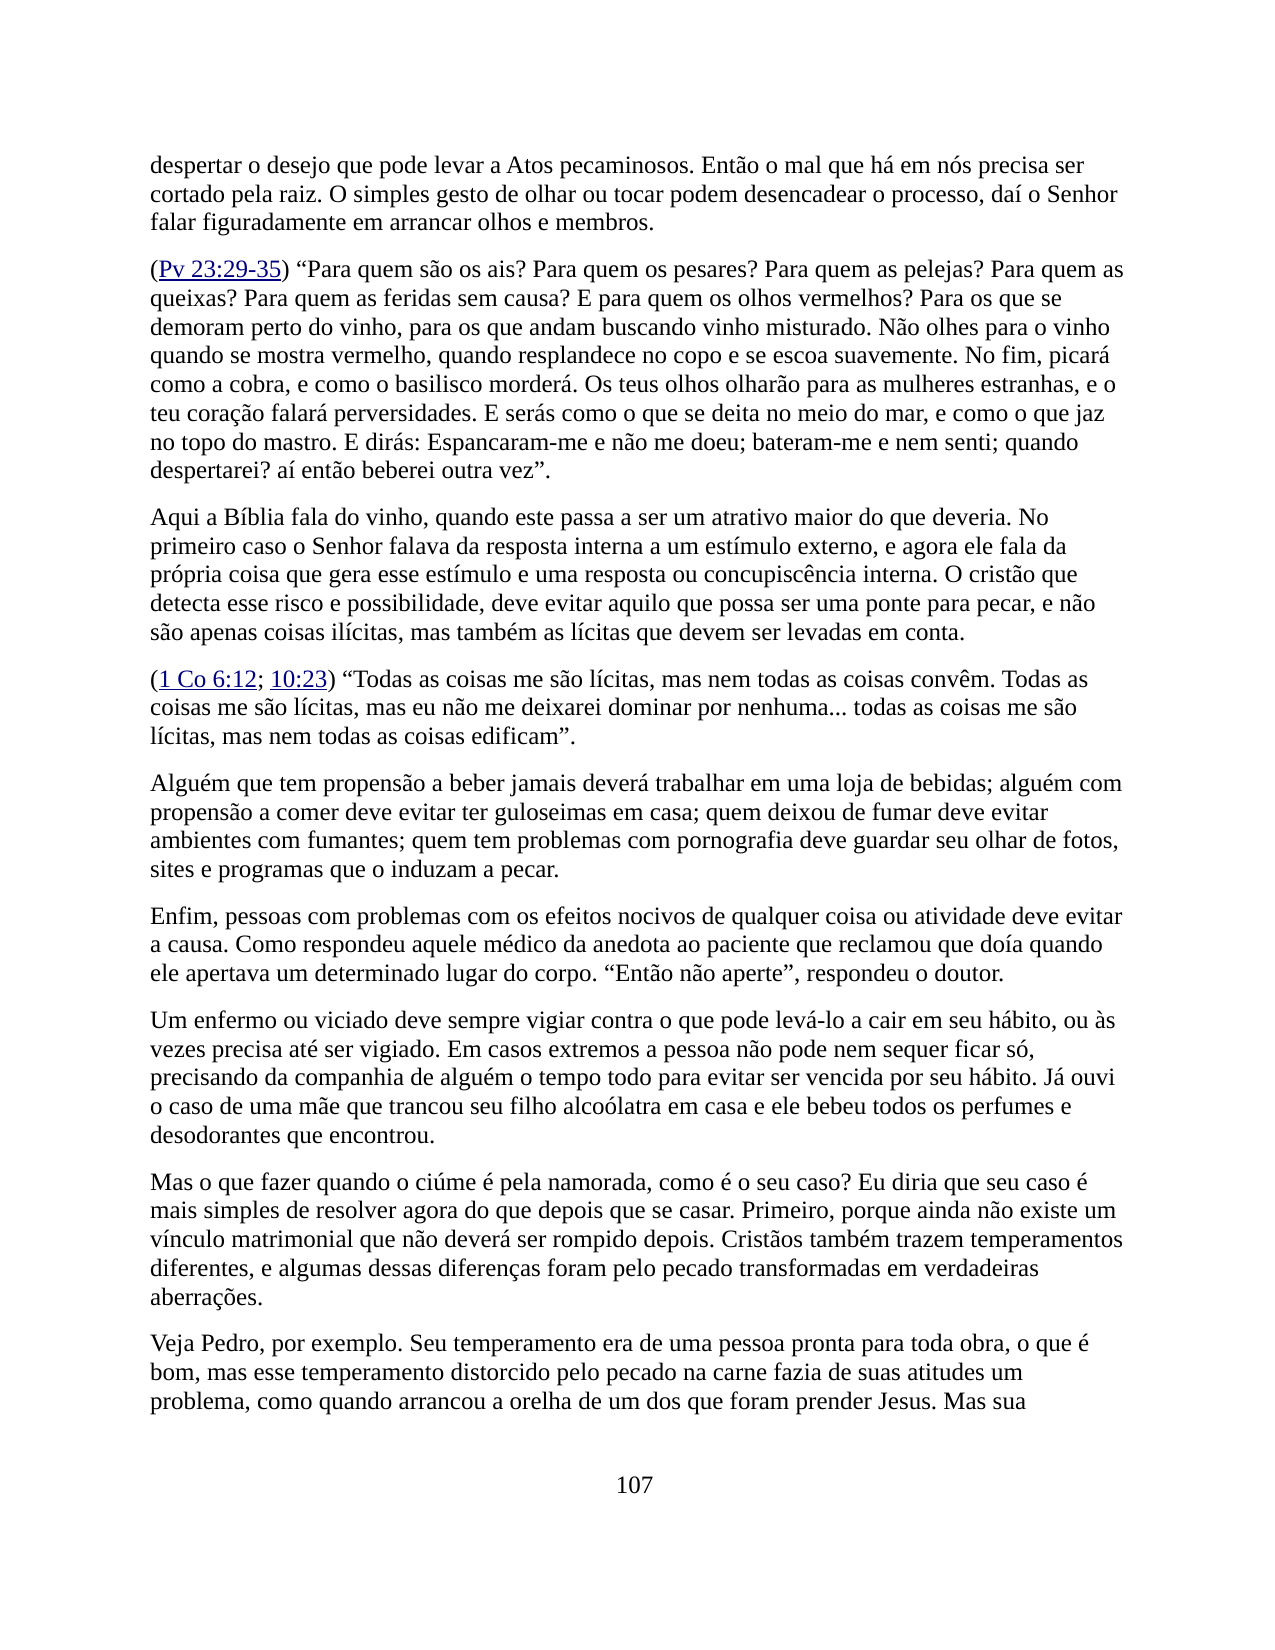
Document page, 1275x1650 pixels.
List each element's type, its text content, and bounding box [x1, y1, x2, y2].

text Veja Pedro, por exemplo. Seu temperamento era de uma pessoa pronta para toda obra, o que é bom, mas esse temperamento distorcido pelo pecado na carne fazia de suas atitudes um problema, como quando arrancou a orelha de um dos que foram prender Jesus. Mas sua [150, 1328, 1125, 1414]
text (1 Co 6:12; 10:23) “Todas as coisas me são lícitas, mas nem todas as coisas convêm. Todas as coisas me são lícitas, mas eu não me deixarei dominar por nenhuma... todas as coisas me são lícitas, mas nem todas as coisas edificam”. [150, 664, 1125, 750]
text despertar o desejo que pode levar a Atos pecaminosos. Então o mal que há em nós precisa ser cortado pela raiz. O simples gesto de olhar ou tocar podem desencadear o processo, daí o Senhor falar figuradamente em arrancar olhos e membros. [150, 150, 1125, 236]
text Alguém que tem propensão a beber jamais deverá trabalhar em uma loja de bebidas; alguém com propensão a comer deve evitar ter guloseimas em casa; quem deixou de fumar deve evitar ambientes com fumantes; quem tem problemas com pornografia deve guardar seu olhar de fotos, sites e programas que o induzam a pecar. [150, 768, 1125, 883]
text (Pv 23:29-35) “Para quem são os ais? Para quem os pesares? Para quem as pelejas? Para quem as queixas? Para quem as feridas sem causa? E para quem os olhos vermelhos? Para os que se demoram perto do vinho, para os que andam buscando vinho misturado. Não olhes para o vinho quando se mostra vermelho, quando resplandece no copo e se escoa suavemente. No fim, picará como a cobra, e como o basilisco morderá. Os teus olhos olharão para as mulheres estranhas, e o teu coração falará perversidades. E serás como o que se deita no meio do mar, e como o que jaz no topo do mastro. E dirás: Espancaram-me e não me doeu; bateram-me e nem senti; quando despertarei? aí então beberei outra vez”. [150, 254, 1125, 484]
text Enfim, pessoas com problemas com os efeitos nocivos de qualquer coisa ou atividade deve evitar a causa. Como respondeu aquele médico da anedota ao paciente que reclamou que doía quando ele apertava um determinado lugar do corpo. “Então não aperte”, respondeu o doutor. [150, 901, 1125, 987]
text Aqui a Bíblia fala do vinho, quando este passa a ser um atrativo maior do que deveria. No primeiro caso o Senhor falava da resposta interna a um estímulo externo, e agora ele fala da própria coisa que gera esse estímulo e uma resposta ou concupiscência interna. O cristão que detecta esse risco e possibilidade, deve evitar aquilo que possa ser uma ponte para pecar, e não são apenas coisas ilícitas, mas também as lícitas que devem ser levadas em conta. [150, 502, 1125, 646]
text Um enfermo ou viciado deve sempre vigiar contra o que pode levá-lo a cair em seu hábito, ou às vezes precisa até ser vigiado. Em casos extremos a pessoa não pode nem sequer ficar só, precisando da companhia de alguém o tempo todo para evitar ser vencida por seu hábito. Já ouvi o caso de uma mãe que trancou seu filho alcoólatra em casa e ele bebeu todos os perfumes e desodorantes que encontrou. [150, 1005, 1125, 1149]
text Mas o que fazer quando o ciúme é pela namorada, como é o seu caso? Eu diria que seu caso é mais simples de resolver agora do que depois que se casar. Primeiro, porque ainda não existe um vínculo matrimonial que não deverá ser rompido depois. Cristãos também trazem temperamentos diferentes, e algumas dessas diferenças foram pelo pecado transformadas em verdadeiras aberrações. [150, 1167, 1125, 1310]
